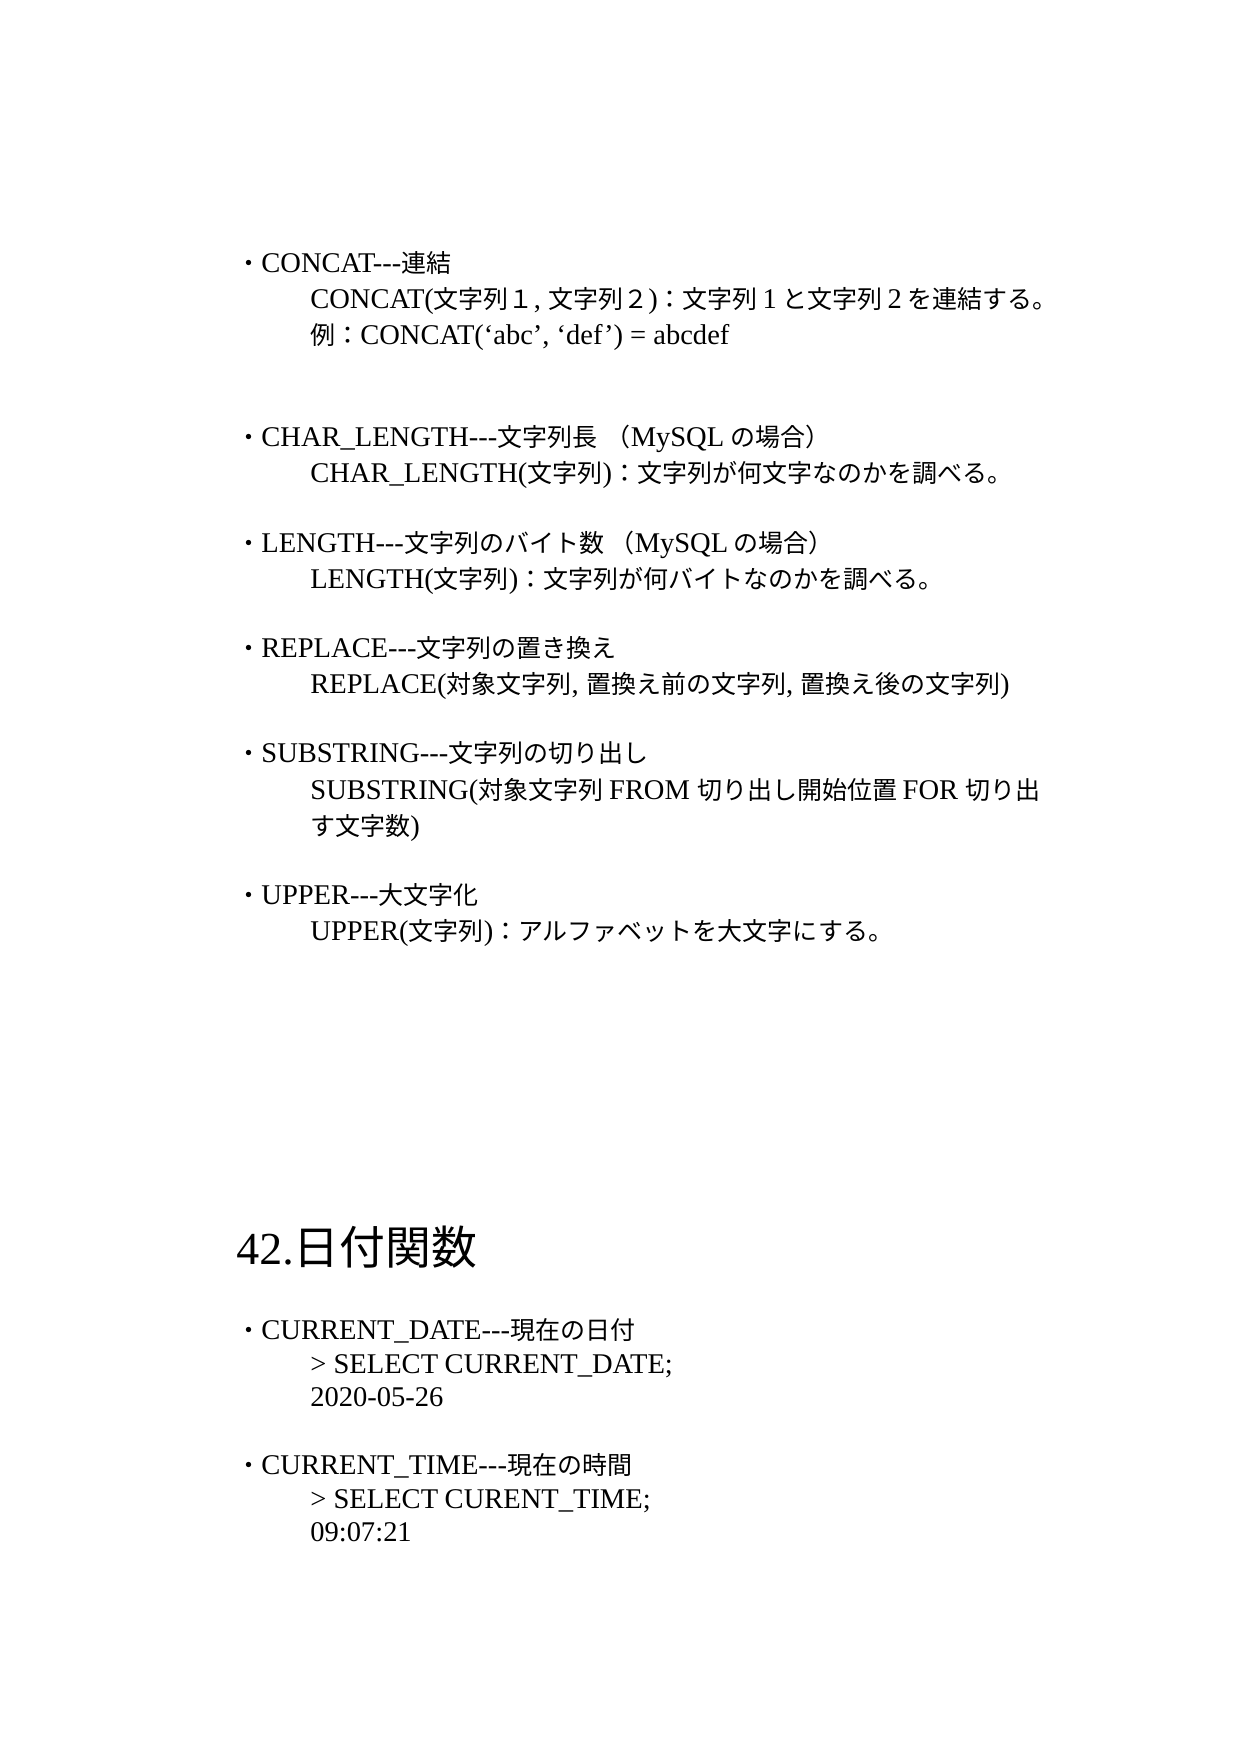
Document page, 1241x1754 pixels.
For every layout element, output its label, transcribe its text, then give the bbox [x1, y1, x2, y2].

text CHAR_LENGTH(文字列)：文字列が何文字なのかを調べる。 [236, 454, 1063, 490]
text REPLACE(対象文字列, 置換え前の文字列, 置換え後の文字列) [236, 665, 1063, 701]
text ・UPPER---大文字化 [236, 876, 1063, 912]
text 例：CONCAT(‘abc’, ‘def’) = abcdef [236, 316, 1063, 352]
text ・REPLACE---文字列の置き換え [236, 628, 1063, 665]
text > SELECT CURRENT_DATE; [236, 1347, 1063, 1380]
text ・SUBSTRING---文字列の切り出し [236, 734, 1063, 770]
text CONCAT(文字列１, 文字列２)：文字列1と文字列2を連結する。 [236, 279, 1063, 316]
text LENGTH(文字列)：文字列が何バイトなのかを調べる。 [236, 559, 1063, 596]
text UPPER(文字列)：アルファベットを大文字にする。 [236, 912, 1063, 948]
text ・CURRENT_TIME---現在の時間 [236, 1446, 1063, 1482]
text 42.日付関数 [236, 1211, 1063, 1278]
text ・CONCAT---連結 [236, 243, 1063, 279]
text ・CHAR_LENGTH---文字列長 （MySQLの場合） [236, 418, 1063, 454]
text SUBSTRING(対象文字列 FROM 切り出し開始位置 FOR 切り出 す文字数) [236, 770, 1063, 843]
text 2020-05-26 [236, 1380, 1063, 1413]
text ・CURRENT_DATE---現在の日付 [236, 1311, 1063, 1347]
text > SELECT CURENT_TIME; [236, 1482, 1063, 1515]
text ・LENGTH---文字列のバイト数 （MySQLの場合） [236, 523, 1063, 559]
text 09:07:21 [236, 1515, 1063, 1548]
